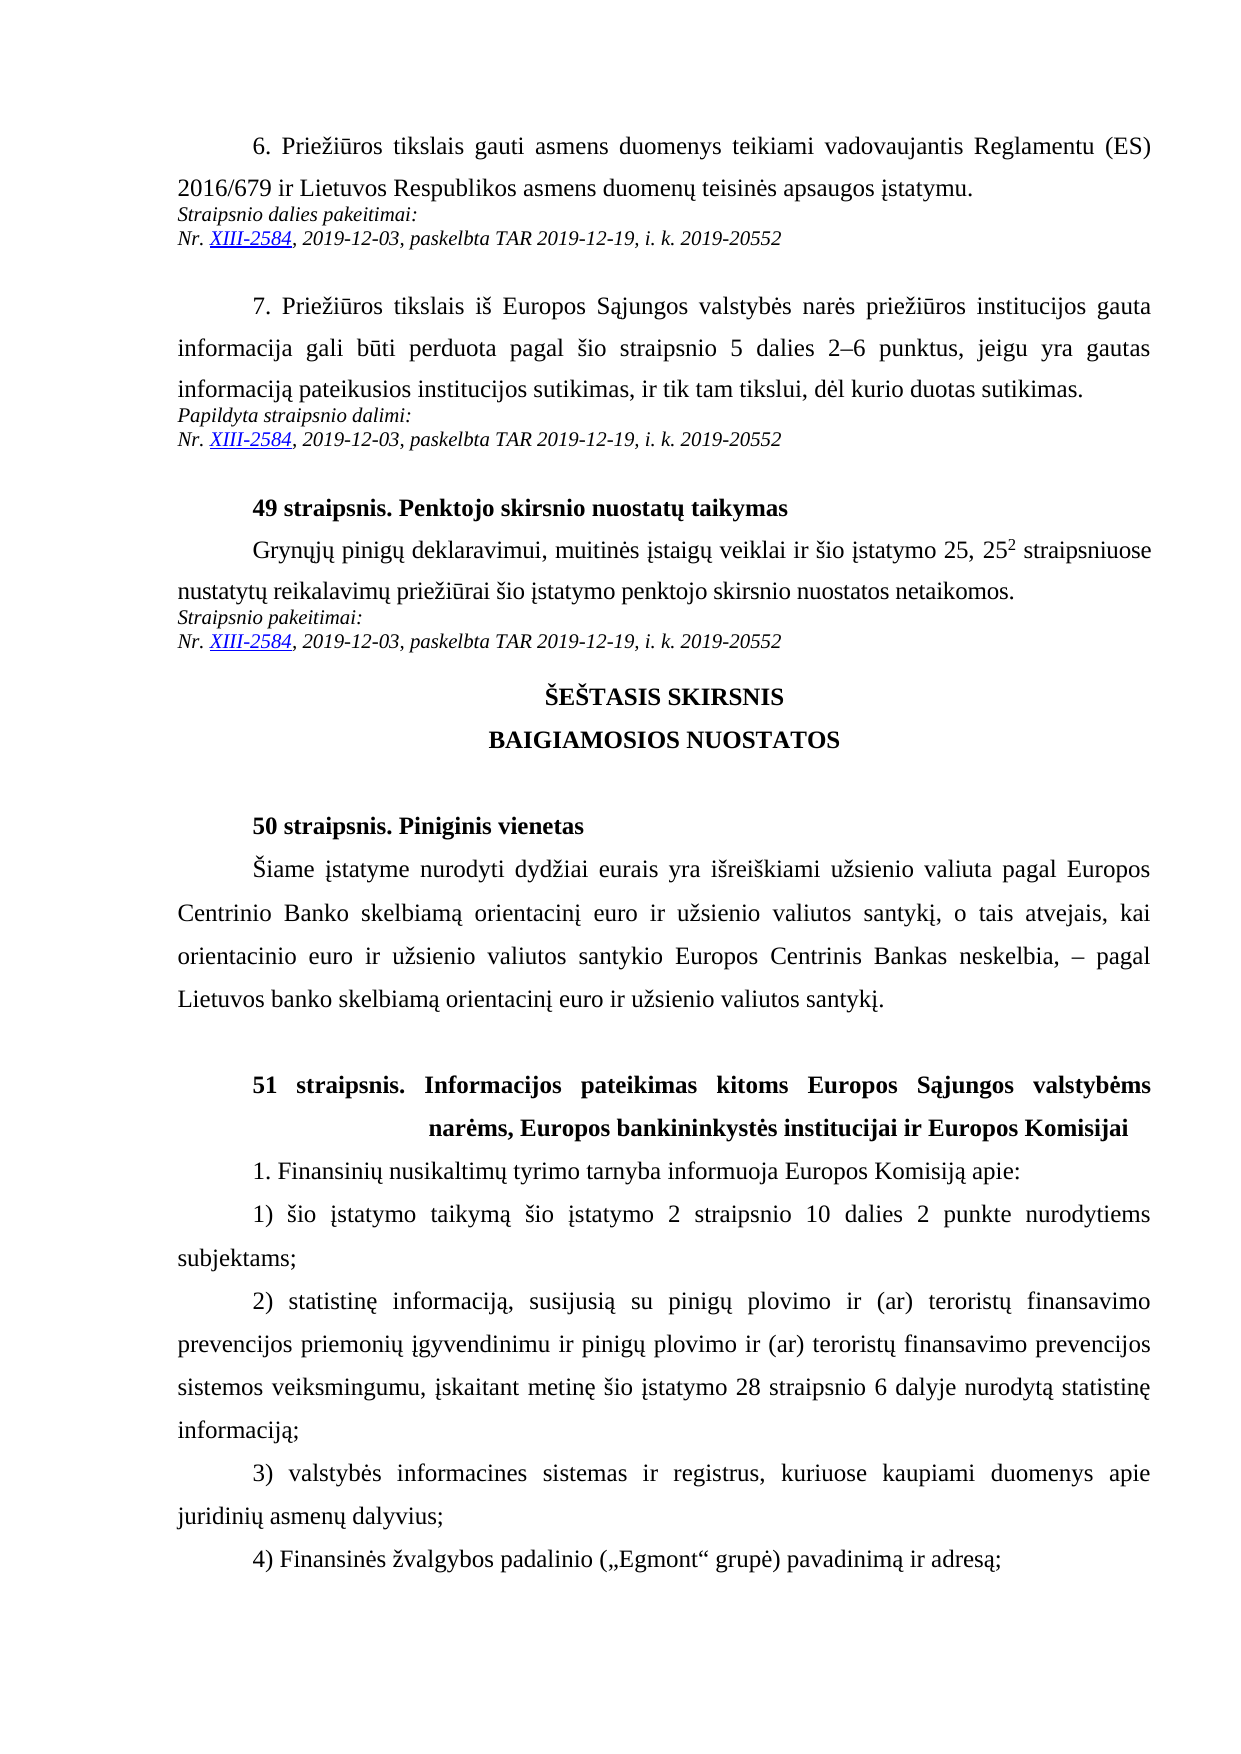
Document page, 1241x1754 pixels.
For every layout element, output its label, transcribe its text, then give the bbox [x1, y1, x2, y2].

text 3) valstybės informacines sistemas ir registrus, kuriuose kaupiami duomenys apie juridinių asmenų dalyvius; [177, 1458, 1152, 1530]
text 50 straipsnis. Piniginis vienetas [177, 811, 1152, 840]
text Straipsnio pakeitimai: [177, 605, 1152, 629]
text 51 straipsnis. Informacijos pateikimas kitoms Europos Sąjungos valstybėms narėms, Europos bankininkystės institucijai ir Europos Komisijai [252, 1070, 1152, 1142]
text 1. Finansinių nusikaltimų tyrimo tarnyba informuoja Europos Komisiją apie: [177, 1156, 1152, 1185]
text Nr. XIII-2584, 2019-12-03, paskelbta TAR 2019-12-19, i. k. 2019-20552 [177, 226, 1152, 249]
text ŠEŠTASIS SKIRSNIS [177, 682, 1152, 711]
text 7. Priežiūros tikslais iš Europos Sąjungos valstybės narės priežiūros institucijos gauta informacija gali būti perduota pagal šio straipsnio 5 dalies 2–6 punktus, jeigu yra gautas informaciją pateikusios institucijos sutikimas, ir tik tam tikslui, dėl kurio duotas sutikimas. [177, 278, 1152, 403]
text Nr. XIII-2584, 2019-12-03, paskelbta TAR 2019-12-19, i. k. 2019-20552 [177, 427, 1152, 451]
text Grynųjų pinigų deklaravimui, muitinės įstaigų veiklai ir šio įstatymo 25, 252 straipsniuose nustatytų reikalavimų priežiūrai šio įstatymo penktojo skirsnio nuostatos netaikomos. [177, 522, 1152, 605]
text 1) šio įstatymo taikymą šio įstatymo 2 straipsnio 10 dalies 2 punkte nurodytiems subjektams; [177, 1199, 1152, 1271]
text 49 straipsnis. Penktojo skirsnio nuostatų taikymas [177, 480, 1152, 522]
text BAIGIAMOSIOS NUOSTATOS [177, 725, 1152, 754]
text Šiame įstatyme nurodyti dydžiai eurais yra išreiškiami užsienio valiuta pagal Europos Centrinio Banko skelbiamą orientacinį euro ir užsienio valiutos santykį, o tais atvejais, kai orientacinio euro ir užsienio valiutos santykio Europos Centrinis Bankas neskelbia, – pagal Lietuvos banko skelbiamą orientacinį euro ir užsienio valiutos santykį. [177, 854, 1152, 1013]
text Nr. XIII-2584, 2019-12-03, paskelbta TAR 2019-12-19, i. k. 2019-20552 [177, 629, 1152, 653]
text Straipsnio dalies pakeitimai: [177, 201, 1152, 226]
text 4) Finansinės žvalgybos padalinio („Egmont“ grupė) pavadinimą ir adresą; [177, 1544, 1152, 1573]
text 6. Priežiūros tikslais gauti asmens duomenys teikiami vadovaujantis Reglamentu (ES) 2016/679 ir Lietuvos Respublikos asmens duomenų teisinės apsaugos įstatymu. [177, 118, 1152, 201]
text 2) statistinę informaciją, susijusią su pinigų plovimo ir (ar) teroristų finansavimo prevencijos priemonių įgyvendinimu ir pinigų plovimo ir (ar) teroristų finansavimo prevencijos sistemos veiksmingumu, įskaitant metinę šio įstatymo 28 straipsnio 6 dalyje nurodytą statistinę informaciją; [177, 1286, 1152, 1444]
text Papildyta straipsnio dalimi: [177, 403, 1152, 427]
